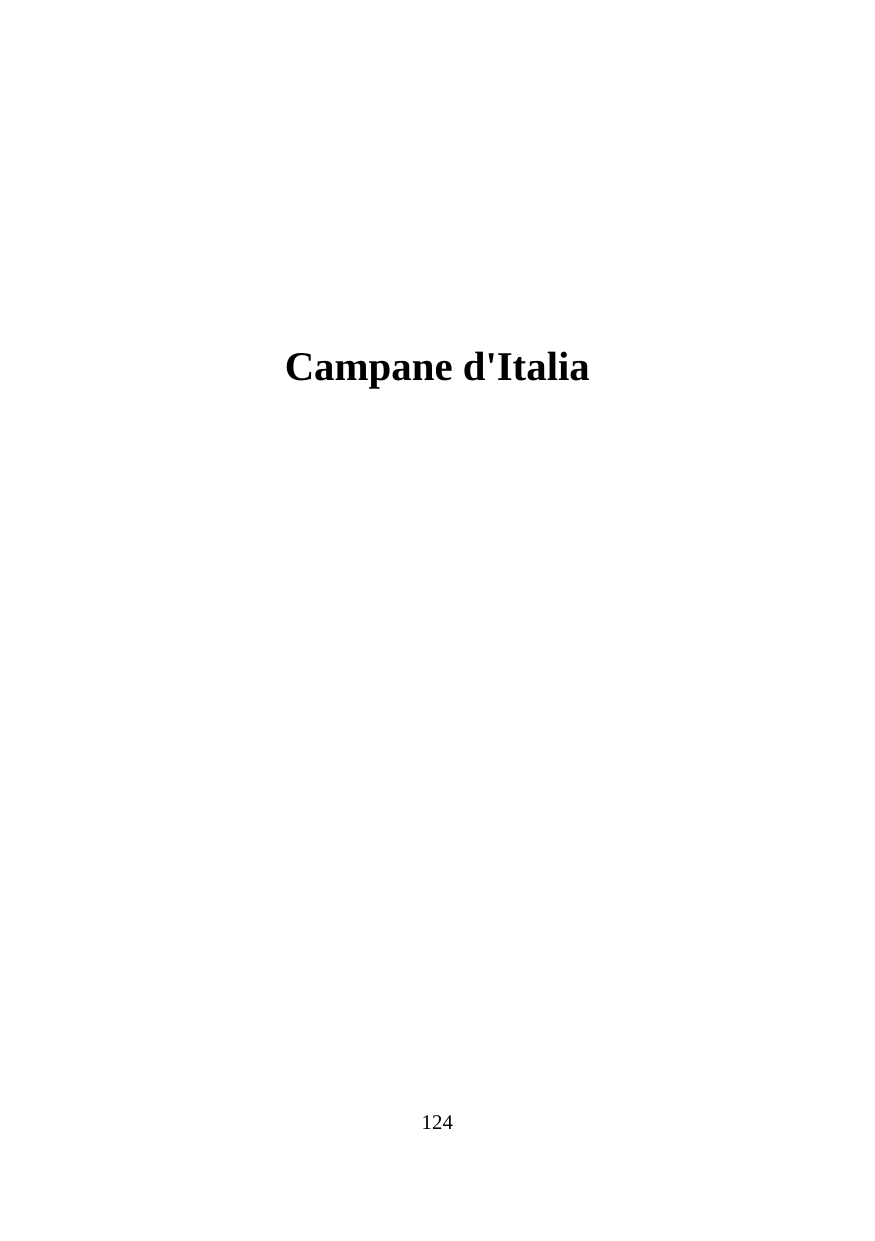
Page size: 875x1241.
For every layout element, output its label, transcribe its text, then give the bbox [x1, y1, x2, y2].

subtitle Campane d'Italia [106, 342, 768, 389]
